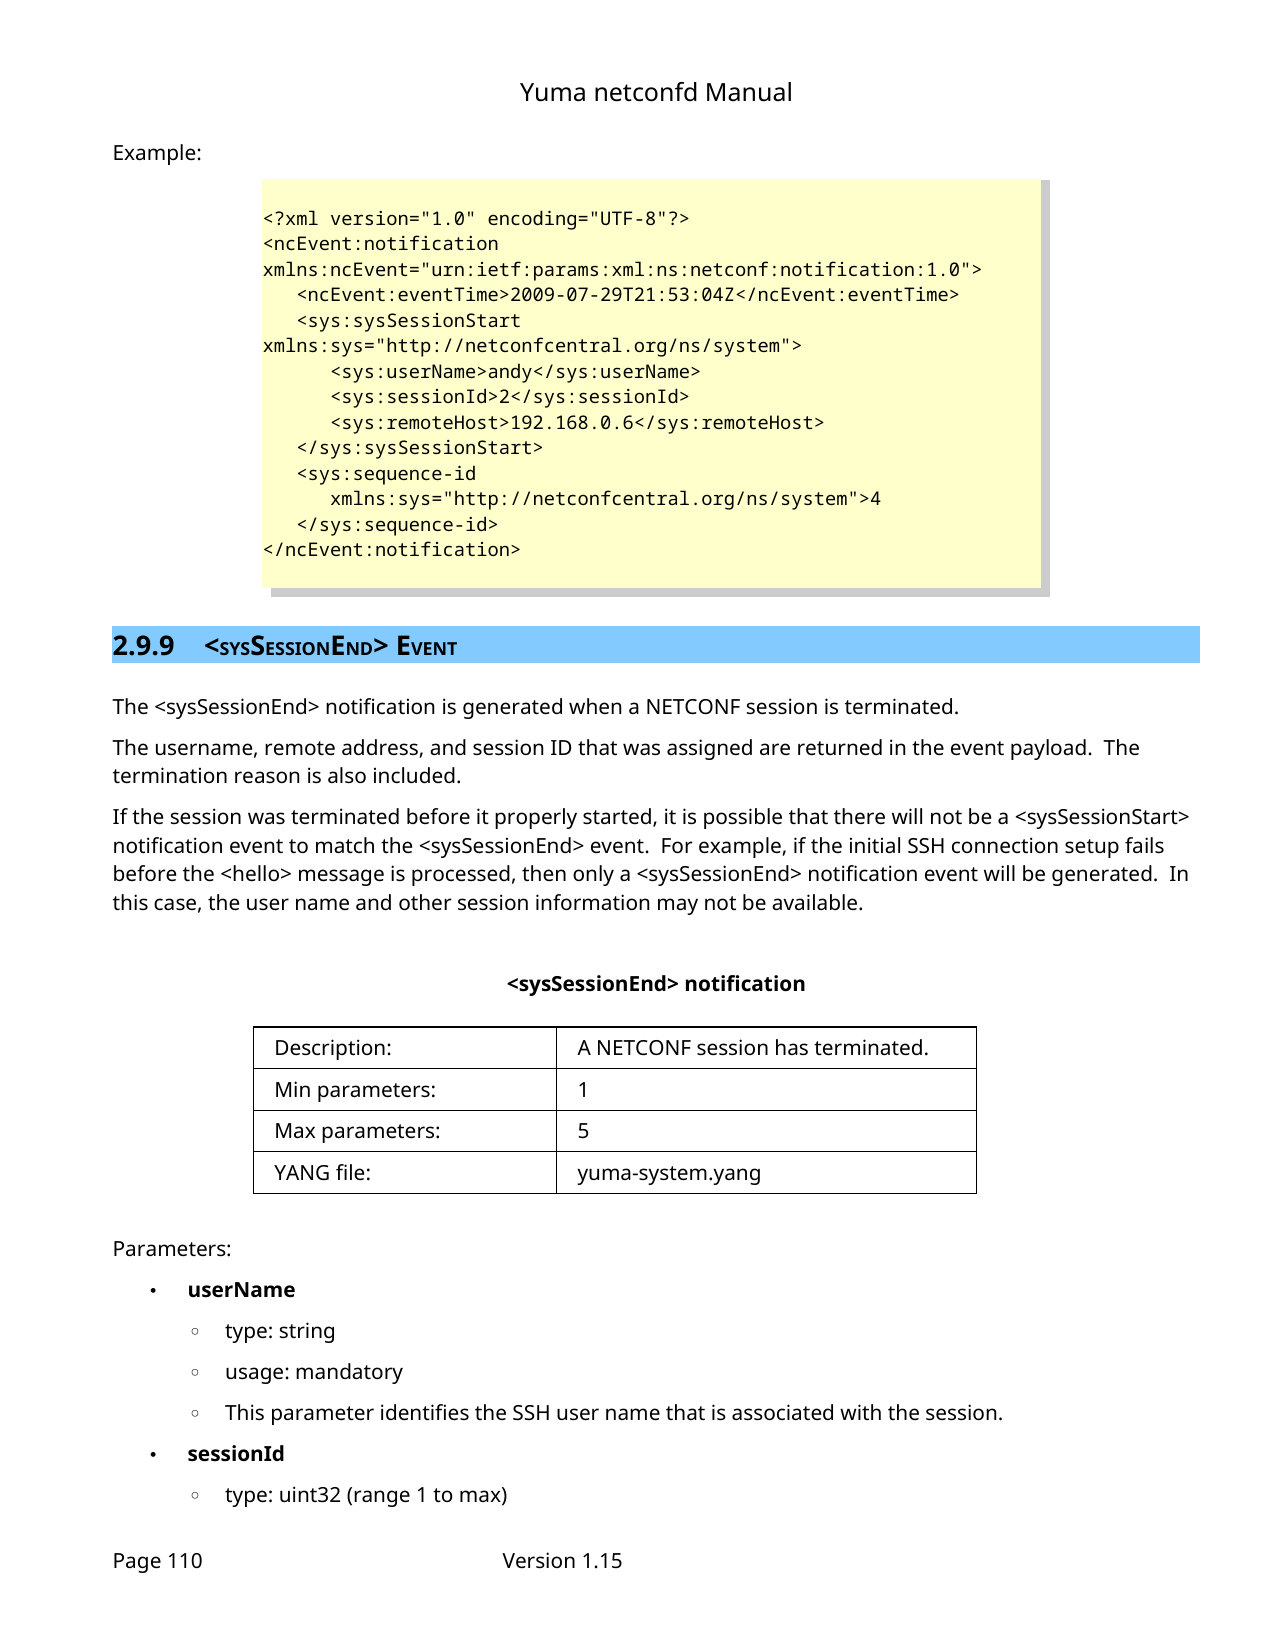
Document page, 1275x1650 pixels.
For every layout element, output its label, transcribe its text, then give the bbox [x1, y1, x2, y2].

text </ncEvent:notification> [262, 537, 1041, 562]
list This parameter identifies the SSH user name that is associated with the session. [187, 1398, 1200, 1427]
text <ncEvent:notification xmlns:ncEvent="urn:ietf:params:xml:ns:netconf:notification:1.0"> [262, 231, 1041, 282]
text <?xml version="1.0" encoding="UTF-8"?> [262, 205, 1041, 231]
text <sys:remoteHost>192.168.0.6</sys:remoteHost> [262, 409, 1041, 435]
text <sys:userName>andy</sys:userName> [262, 358, 1041, 384]
table_cell Max parameters: [254, 1111, 556, 1151]
list sessionId [150, 1439, 1200, 1468]
list type: uint32 (range 1 to max) [187, 1480, 1200, 1509]
text Parameters: [112, 1234, 1200, 1263]
text Example: [112, 138, 1200, 167]
list userName [150, 1276, 1200, 1304]
text <sys:sequence-id xmlns:sys="http://netconfcentral.org/ns/system">4 </sys:sequence-id> [262, 460, 1041, 537]
table_cell yuma-system.yang [557, 1152, 976, 1193]
table_cell Min parameters: [254, 1069, 556, 1109]
table_cell 5 [557, 1111, 976, 1151]
table_header A NETCONF session has terminated. [557, 1028, 976, 1068]
text The <sysSessionEnd> notification is generated when a NETCONF session is terminated. [112, 692, 1200, 720]
list type: string [187, 1316, 1200, 1345]
table_cell 1 [557, 1069, 976, 1109]
table_header Description: [254, 1028, 556, 1068]
text </sys:sysSessionStart> [262, 435, 1041, 460]
text <sys:sessionId>2</sys:sessionId> [262, 384, 1041, 409]
text <ncEvent:eventTime>2009-07-29T21:53:04Z</ncEvent:eventTime> [262, 282, 1041, 307]
subtitle <sysSessionEnd> Event [112, 626, 1200, 663]
table_cell YANG file: [254, 1152, 556, 1193]
list usage: mandatory [187, 1357, 1200, 1386]
text <sys:sysSessionStart xmlns:sys="http://netconfcentral.org/ns/system"> [262, 307, 1041, 358]
text If the session was terminated before it properly started, it is possible that there will not be a <sysSessionStart> notification event to match the <sysSessionEnd> event. For example, if the initial SSH connection setup fails before the <hello> message is processed, then only a <sysSessionEnd> notification event will be generated. In this case, the user name and other session information may not be available. [112, 802, 1200, 916]
subtitle <sysSessionEnd> notification [127, 969, 1185, 998]
text The username, remote address, and session ID that was assigned are returned in the event payload. The termination reason is also included. [112, 733, 1200, 790]
